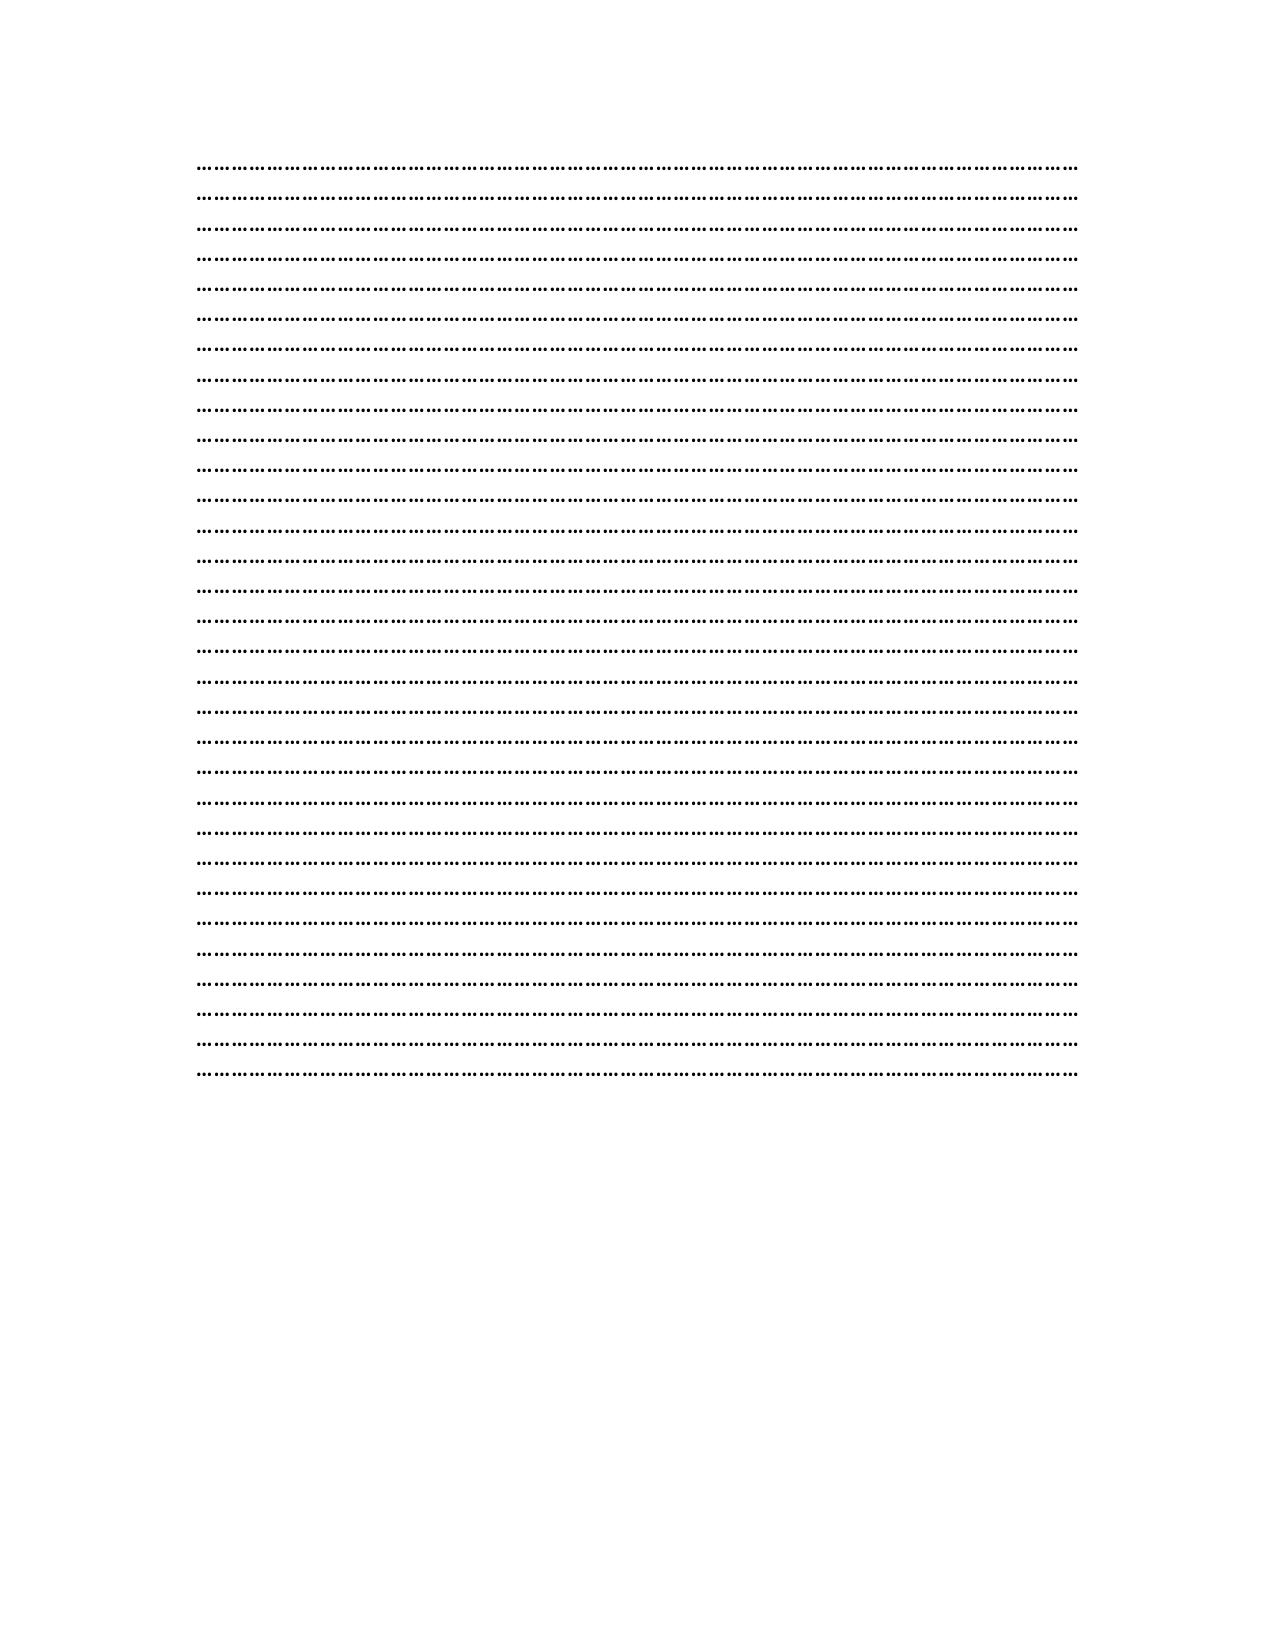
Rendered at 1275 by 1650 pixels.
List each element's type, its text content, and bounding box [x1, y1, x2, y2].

text …………………………………………………………………………………………………………………………………………………………………………………………………………………………………………………………………………………………………………………………………………………………………………………………………………………………………………………………………………………………………………………………………………………………………………………………………………………………………………………………………………………………………………………………………………………………………………………………………………………………………………………………………………………………………………………………………………………………………………………………………………………………………………………………………………………………………………………………………………………………………………………………………………………………………………………………………………………………………………………………………………………………………………………………………………………………………………………………………………………………………………………………………………………………………………………………………………………………………………………………………………………………………………………………………………………………………………………………………………………………………………………………………………………………………………………………………………………………………………………………………………………………………………………………………………………………………………………………………………………………………………………………………………………………………………………………………………………………………………………………………………………………………………………………………………………………………………………………………………………………………………………………………………………………………………………………………………………………………………………………………………………………………………………………………………………………………………………………………………………………………………………………………………………………………………………………………………………………………………………………………………………………………………………………………………………………………………………………………………………………………………………………………………………………………………………………………………………………………………………………………………………………………………………………………………………………………………………………………………………………………………………………………………………………………………………………………………………………………………………………………………………………………………………………………………………………………………………………………………………………………………………………………………………………………………………………………………………………………………………………………………………………………………………………………………………………………………………………………………………………………………………………………………………………………………………………………………………………………… [187, 150, 1087, 1083]
